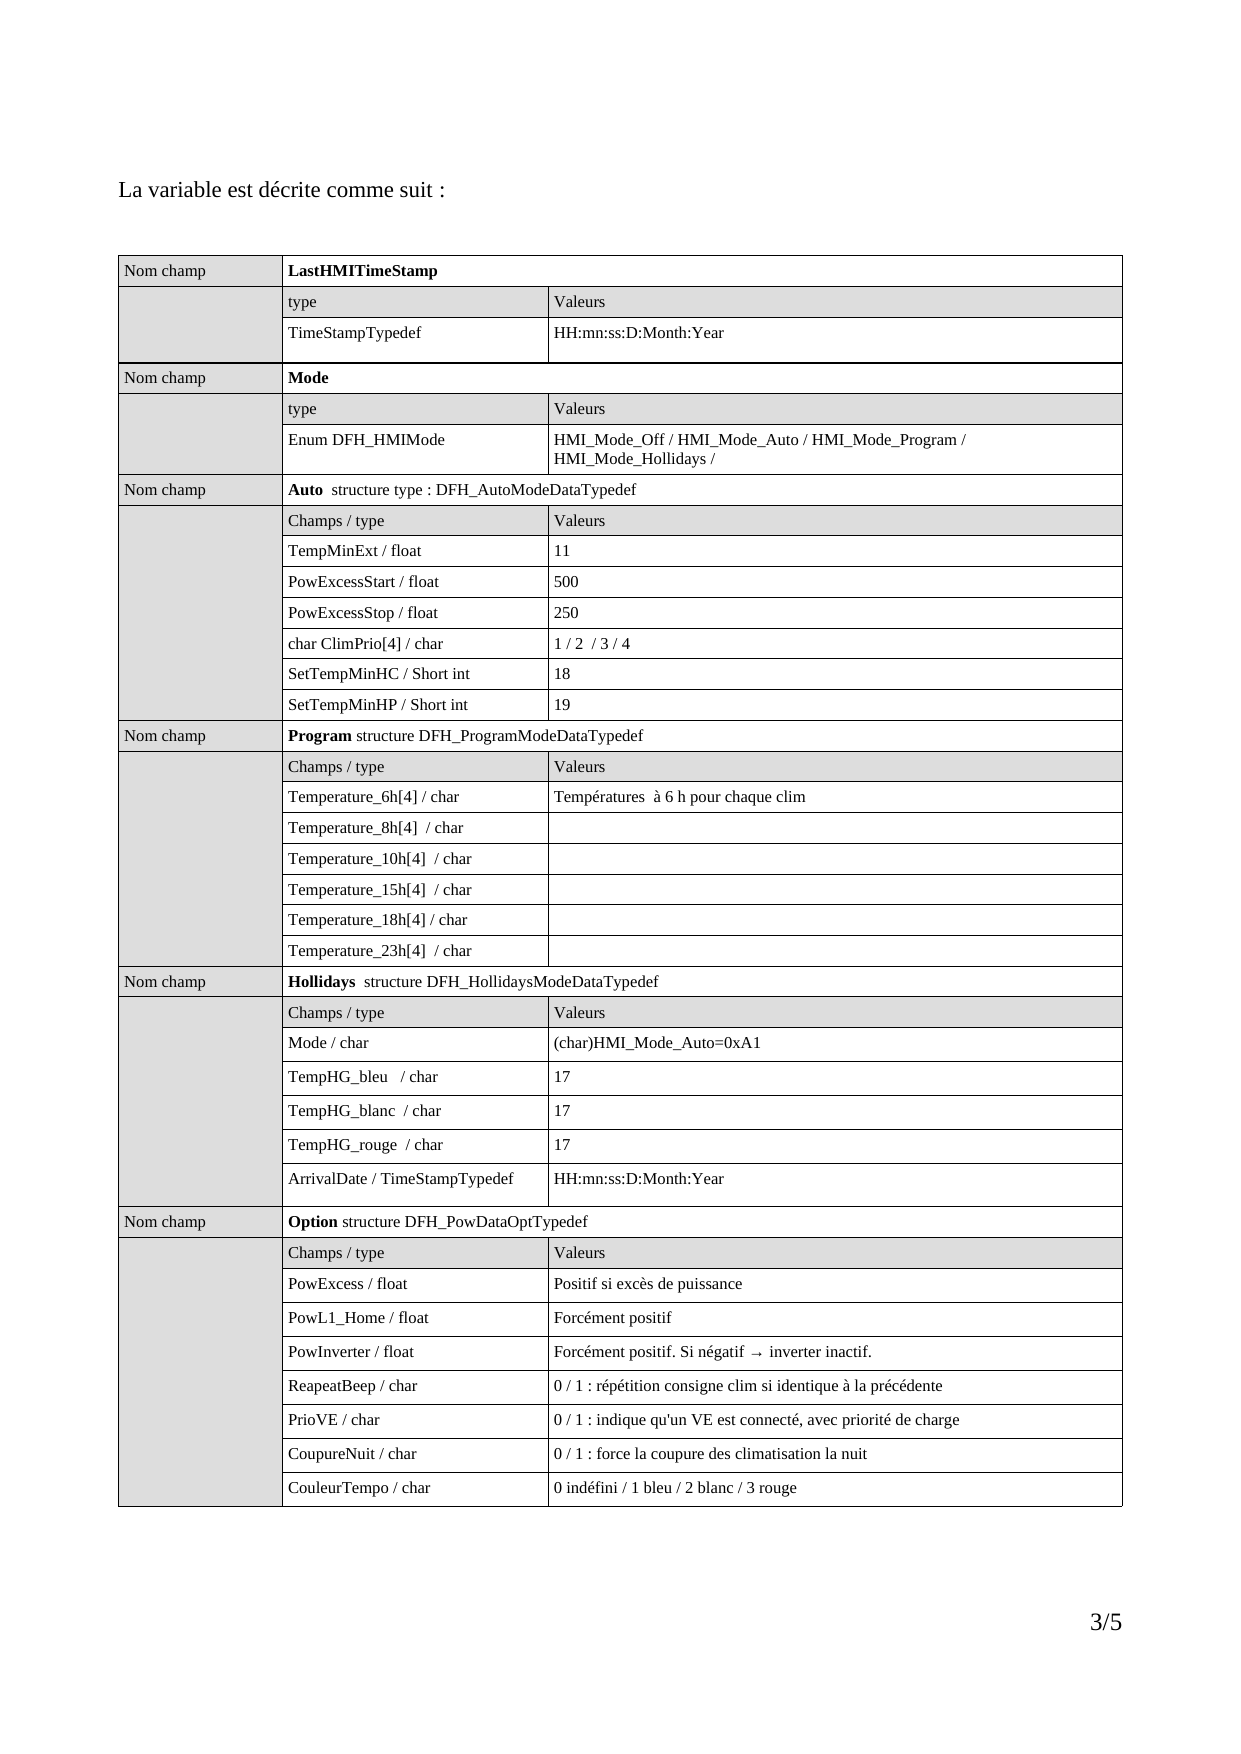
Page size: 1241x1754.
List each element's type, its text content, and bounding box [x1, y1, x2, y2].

table_cell ReapeatBeep / char [283, 1371, 548, 1404]
table_header LastHMITimeStamp [283, 256, 1122, 286]
table_cell 18 [549, 659, 1122, 689]
table_cell [549, 844, 1122, 874]
table_cell HMI_Mode_Off / HMI_Mode_Auto / HMI_Mode_Program / HMI_Mode_Hollidays / [549, 425, 1122, 474]
table_cell PrioVE / char [283, 1405, 548, 1438]
table_cell type [283, 394, 548, 424]
table_cell [119, 506, 282, 720]
table_cell Valeurs [549, 752, 1122, 781]
table_cell Temperature_18h[4] / char [283, 905, 548, 935]
table_cell Champs / type [283, 997, 548, 1027]
table_cell 0 / 1 : indique qu'un VE est connecté, avec priorité de charge [549, 1405, 1122, 1438]
table_cell Champs / type [283, 1238, 548, 1268]
table_cell SetTempMinHP / Short int [283, 690, 548, 720]
table_cell 0 indéfini / 1 bleu / 2 blanc / 3 rouge [549, 1473, 1122, 1506]
table_header Nom champ [119, 475, 282, 505]
table_cell [549, 875, 1122, 904]
table_cell Temperature_15h[4] / char [283, 875, 548, 904]
table_cell PowExcess / float [283, 1269, 548, 1302]
table_cell Températures à 6 h pour chaque clim [549, 782, 1122, 812]
table_cell [119, 394, 282, 474]
table_header Nom champ [119, 1207, 282, 1237]
table_cell type [283, 287, 548, 317]
table_cell Enum DFH_HMIMode [283, 425, 548, 474]
table_cell 17 [549, 1096, 1122, 1129]
table_cell 17 [549, 1062, 1122, 1095]
table_cell SetTempMinHC / Short int [283, 659, 548, 689]
table_cell Temperature_8h[4] / char [283, 813, 548, 843]
table_cell PowExcessStart / float [283, 567, 548, 597]
table_cell 1 / 2 / 3 / 4 [549, 629, 1122, 658]
table_cell Champs / type [283, 752, 548, 781]
text La variable est décrite comme suit : [118, 176, 1122, 203]
table_cell HH:mn:ss:D:Month:Year [549, 1164, 1122, 1206]
table_cell Forcément positif. Si négatif → inverter inactif. [549, 1337, 1122, 1370]
table_cell CouleurTempo / char [283, 1473, 548, 1506]
table_cell [119, 1238, 282, 1506]
table_cell 19 [549, 690, 1122, 720]
table_cell 11 [549, 536, 1122, 566]
table_header Option structure DFH_PowDataOptTypedef [283, 1207, 1122, 1237]
table_cell 500 [549, 567, 1122, 597]
table_cell Valeurs [549, 506, 1122, 535]
table_cell Champs / type [283, 506, 548, 535]
table_cell [119, 287, 282, 362]
table_cell (char)HMI_Mode_Auto=0xA1 [549, 1028, 1122, 1061]
table_cell PowExcessStop / float [283, 598, 548, 628]
table_cell 0 / 1 : répétition consigne clim si identique à la précédente [549, 1371, 1122, 1404]
table_cell HH:mn:ss:D:Month:Year [549, 318, 1122, 362]
table_cell Valeurs [549, 1238, 1122, 1268]
table_header Mode [283, 364, 1122, 393]
table_cell TempMinExt / float [283, 536, 548, 566]
table_header Nom champ [119, 721, 282, 751]
table_header Hollidays structure DFH_HollidaysModeDataTypedef [283, 967, 1122, 996]
table_cell 0 / 1 : force la coupure des climatisation la nuit [549, 1439, 1122, 1472]
table_header Program structure DFH_ProgramModeDataTypedef [283, 721, 1122, 751]
table_cell TempHG_rouge / char [283, 1130, 548, 1163]
table_cell Valeurs [549, 394, 1122, 424]
table_header Nom champ [119, 364, 282, 393]
table_cell [119, 997, 282, 1206]
table_header Nom champ [119, 967, 282, 996]
table_cell Valeurs [549, 997, 1122, 1027]
table_cell TempHG_blanc / char [283, 1096, 548, 1129]
table_cell Temperature_10h[4] / char [283, 844, 548, 874]
table_cell 17 [549, 1130, 1122, 1163]
table_cell CoupureNuit / char [283, 1439, 548, 1472]
table_cell Temperature_6h[4] / char [283, 782, 548, 812]
table_cell Temperature_23h[4] / char [283, 936, 548, 966]
table_cell Valeurs [549, 287, 1122, 317]
table_cell TempHG_bleu / char [283, 1062, 548, 1095]
table_cell [549, 813, 1122, 843]
table_cell [549, 905, 1122, 935]
table_header Auto structure type : DFH_AutoModeDataTypedef [283, 475, 1122, 505]
table_cell PowL1_Home / float [283, 1303, 548, 1336]
table_cell PowInverter / float [283, 1337, 548, 1370]
table_cell char ClimPrio[4] / char [283, 629, 548, 658]
table_cell 250 [549, 598, 1122, 628]
table_header Nom champ [119, 256, 282, 286]
table_cell Positif si excès de puissance [549, 1269, 1122, 1302]
table_cell Mode / char [283, 1028, 548, 1061]
table_cell ArrivalDate / TimeStampTypedef [283, 1164, 548, 1206]
table_cell Forcément positif [549, 1303, 1122, 1336]
table_cell TimeStampTypedef [283, 318, 548, 362]
table_cell [549, 936, 1122, 966]
table_cell [119, 752, 282, 966]
